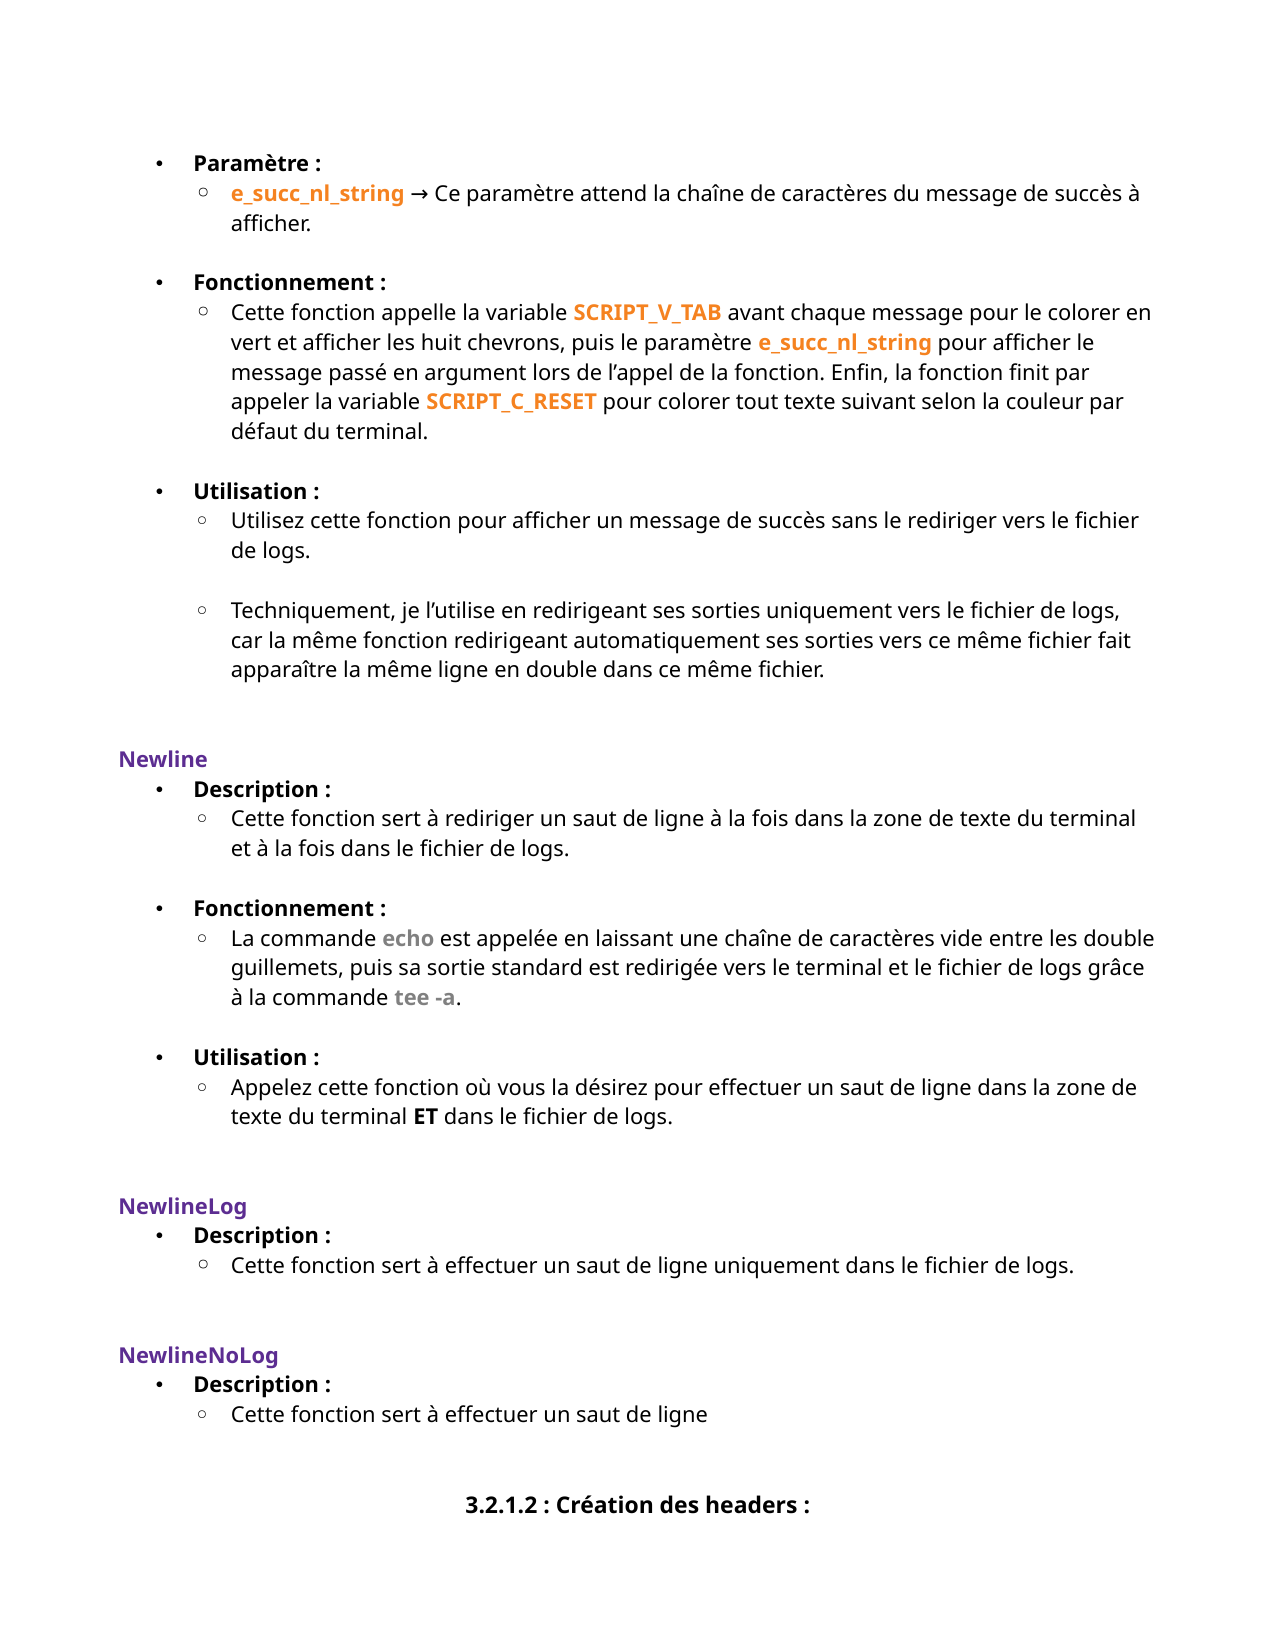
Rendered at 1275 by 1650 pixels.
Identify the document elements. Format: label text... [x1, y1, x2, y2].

text NewlineNoLog [118, 1339, 1157, 1369]
list e_succ_nl_string → Ce paramètre attend la chaîne de caractères du message de succès à afficher. [193, 178, 1157, 237]
list Utilisez cette fonction pour afficher un message de succès sans le rediriger vers le fichier de logs. [193, 505, 1157, 565]
list Description : [156, 1369, 1157, 1399]
list Cette fonction sert à effectuer un saut de ligne uniquement dans le fichier de logs. [193, 1250, 1157, 1280]
list Techniquement, je l’utilise en redirigeant ses sorties uniquement vers le fichier de logs, car la même fonction redirigeant automatiquement ses sorties vers ce même fichier fait apparaître la même ligne en double dans ce même fichier. [193, 595, 1157, 684]
list Fonctionnement : [156, 893, 1157, 922]
list Cette fonction sert à rediriger un saut de ligne à la fois dans la zone de texte du terminal et à la fois dans le fichier de logs. [193, 803, 1157, 863]
list Utilisation : [156, 476, 1157, 505]
list Description : [156, 773, 1157, 803]
list Paramètre : [156, 148, 1157, 178]
list Cette fonction sert à effectuer un saut de ligne [193, 1399, 1157, 1429]
list Appelez cette fonction où vous la désirez pour effectuer un saut de ligne dans la zone de texte du terminal ET dans le fichier de logs. [193, 1071, 1157, 1131]
list Fonctionnement : [156, 267, 1157, 297]
text Newline [118, 744, 1157, 773]
list Description : [156, 1220, 1157, 1250]
list La commande echo est appelée en laissant une chaîne de caractères vide entre les double guillemets, puis sa sortie standard est redirigée vers le terminal et le fichier de logs grâce à la commande tee -a. [193, 922, 1157, 1012]
list Cette fonction appelle la variable SCRIPT_V_TAB avant chaque message pour le colorer en vert et afficher les huit chevrons, puis le paramètre e_succ_nl_string pour afficher le message passé en argument lors de l’appel de la fonction. Enfin, la fonction finit par appeler la variable SCRIPT_C_RESET pour colorer tout texte suivant selon la couleur par défaut du terminal. [193, 297, 1157, 446]
list Utilisation : [156, 1042, 1157, 1071]
text NewlineLog [118, 1191, 1157, 1220]
text 3.2.1.2 : Création des headers : [118, 1488, 1157, 1520]
